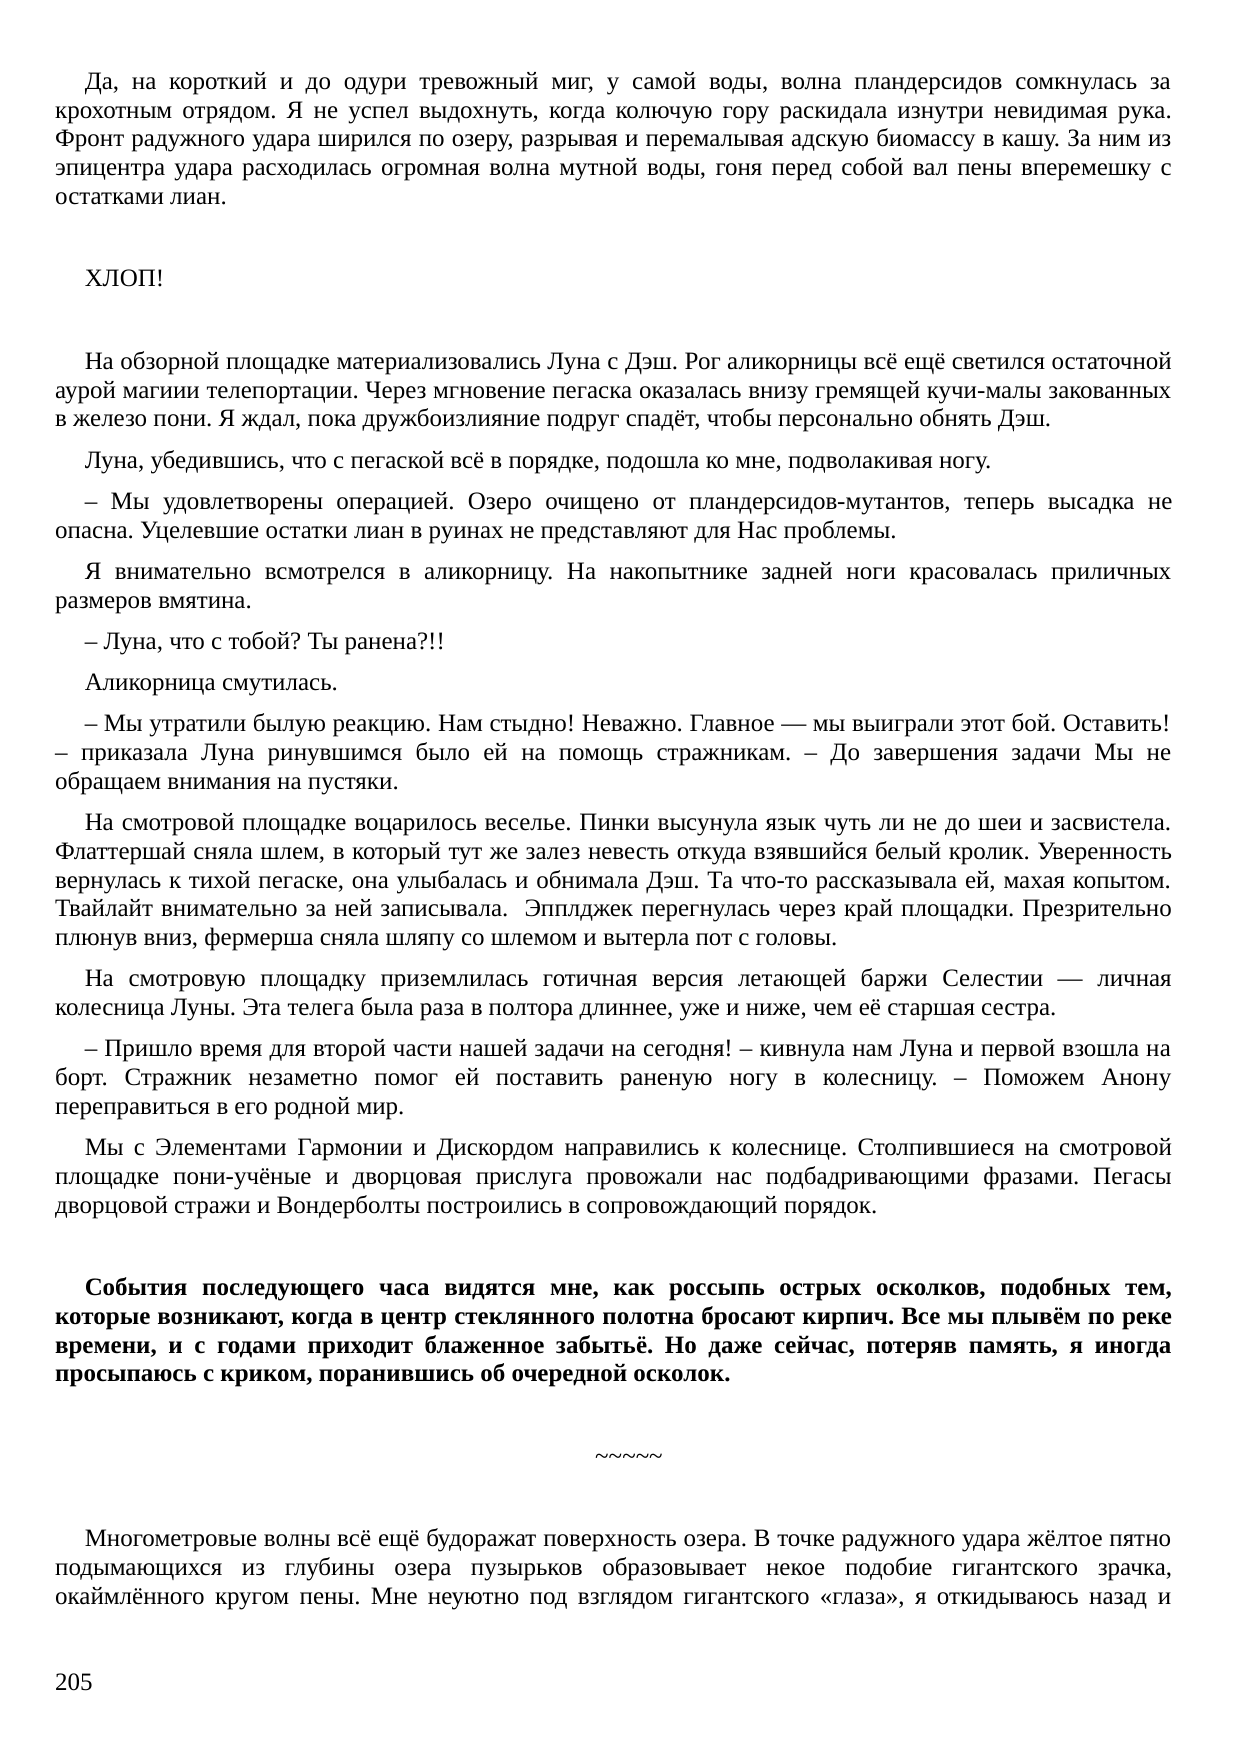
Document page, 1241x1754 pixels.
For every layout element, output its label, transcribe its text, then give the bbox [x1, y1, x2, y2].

text На обзорной площадке материализовались Луна с Дэш. Рог аликорницы всё ещё светился остаточной аурой магиии телепортации. Через мгновение пегаска оказалась внизу гремящей кучи-малы закованных в железо пони. Я ждал, пока дружбоизлияние подруг спадёт, чтобы персонально обнять Дэш. [55, 346, 1173, 432]
text – Луна, что с тобой? Ты ранена?!! [55, 626, 1173, 655]
text На смотровой площадке воцарилось веселье. Пинки высунула язык чуть ли не до шеи и засвистела. Флаттершай сняла шлем, в который тут же залез невесть откуда взявшийся белый кролик. Уверенность вернулась к тихой пегаске, она улыбалась и обнимала Дэш. Та что-то рассказывала ей, махая копытом. Твайлайт внимательно за ней записывала. Эпплджек перегнулась через край площадки. Презрительно плюнув вниз, фермерша сняла шляпу со шлемом и вытерла пот с головы. [55, 807, 1173, 951]
text События последующего часа видятся мне, как россыпь острых осколков, подобных тем, которые возникают, когда в центр стеклянного полотна бросают кирпич. Все мы плывём по реке времени, и с годами приходит блаженное забытьё. Но даже сейчас, потеряв память, я иногда просыпаюсь с криком, поранившись об очередной осколок. [55, 1272, 1173, 1387]
text На смотровую площадку приземлилась готичная версия летающей баржи Селестии — личная колесница Луны. Эта телега была раза в полтора длиннее, уже и ниже, чем её старшая сестра. [55, 963, 1173, 1021]
text Многометровые волны всё ещё будоражат поверхность озера. В точке радужного удара жёлтое пятно подымающихся из глубины озера пузырьков образовывает некое подобие гигантского зрачка, окаймлённого кругом пены. Мне неуютно под взглядом гигантского «глаза», я откидываюсь назад и [55, 1523, 1173, 1610]
text Луна, убедившись, что с пегаской всё в порядке, подошла ко мне, подволакивая ногу. [55, 445, 1173, 473]
text – Мы утратили былую реакцию. Нам стыдно! Неважно. Главное — мы выиграли этот бой. Оставить! – приказала Луна ринувшимся было ей на помощь стражникам. – До завершения задачи Мы не обращаем внимания на пустяки. [55, 708, 1173, 795]
text – Пришло время для второй части нашей задачи на сегодня! – кивнула нам Луна и первой взошла на борт. Стражник незаметно помог ей поставить раненую ногу в колесницу. – Поможем Анону переправиться в его родной мир. [55, 1033, 1173, 1120]
text Да, на короткий и до одури тревожный миг, у самой воды, волна пландерсидов сомкнулась за крохотным отрядом. Я не успел выдохнуть, когда колючую гору раскидала изнутри невидимая рука. Фронт радужного удара ширился по озеру, разрывая и перемалывая адскую биомассу в кашу. За ним из эпицентра удара расходилась огромная волна мутной воды, гоня перед собой вал пены вперемешку с остатками лиан. [55, 66, 1173, 210]
text Аликорница смутилась. [55, 667, 1173, 696]
text Я внимательно всмотрелся в аликорницу. На накопытнике задней ноги красовалась приличных размеров вмятина. [55, 556, 1173, 613]
text – Мы удовлетворены операцией. Озеро очищено от пландерсидов-мутантов, теперь высадка не опасна. Уцелевшие остатки лиан в руинах не представляют для Нас проблемы. [55, 486, 1173, 543]
text ~~~~~ [55, 1441, 1173, 1470]
text Мы с Элементами Гармонии и Дискордом направились к колеснице. Столпившиеся на смотровой площадке пони-учёные и дворцовая прислуга провожали нас подбадривающими фразами. Пегасы дворцовой стражи и Вондерболты построились в сопровождающий порядок. [55, 1132, 1173, 1218]
text ХЛОП! [55, 263, 1173, 292]
